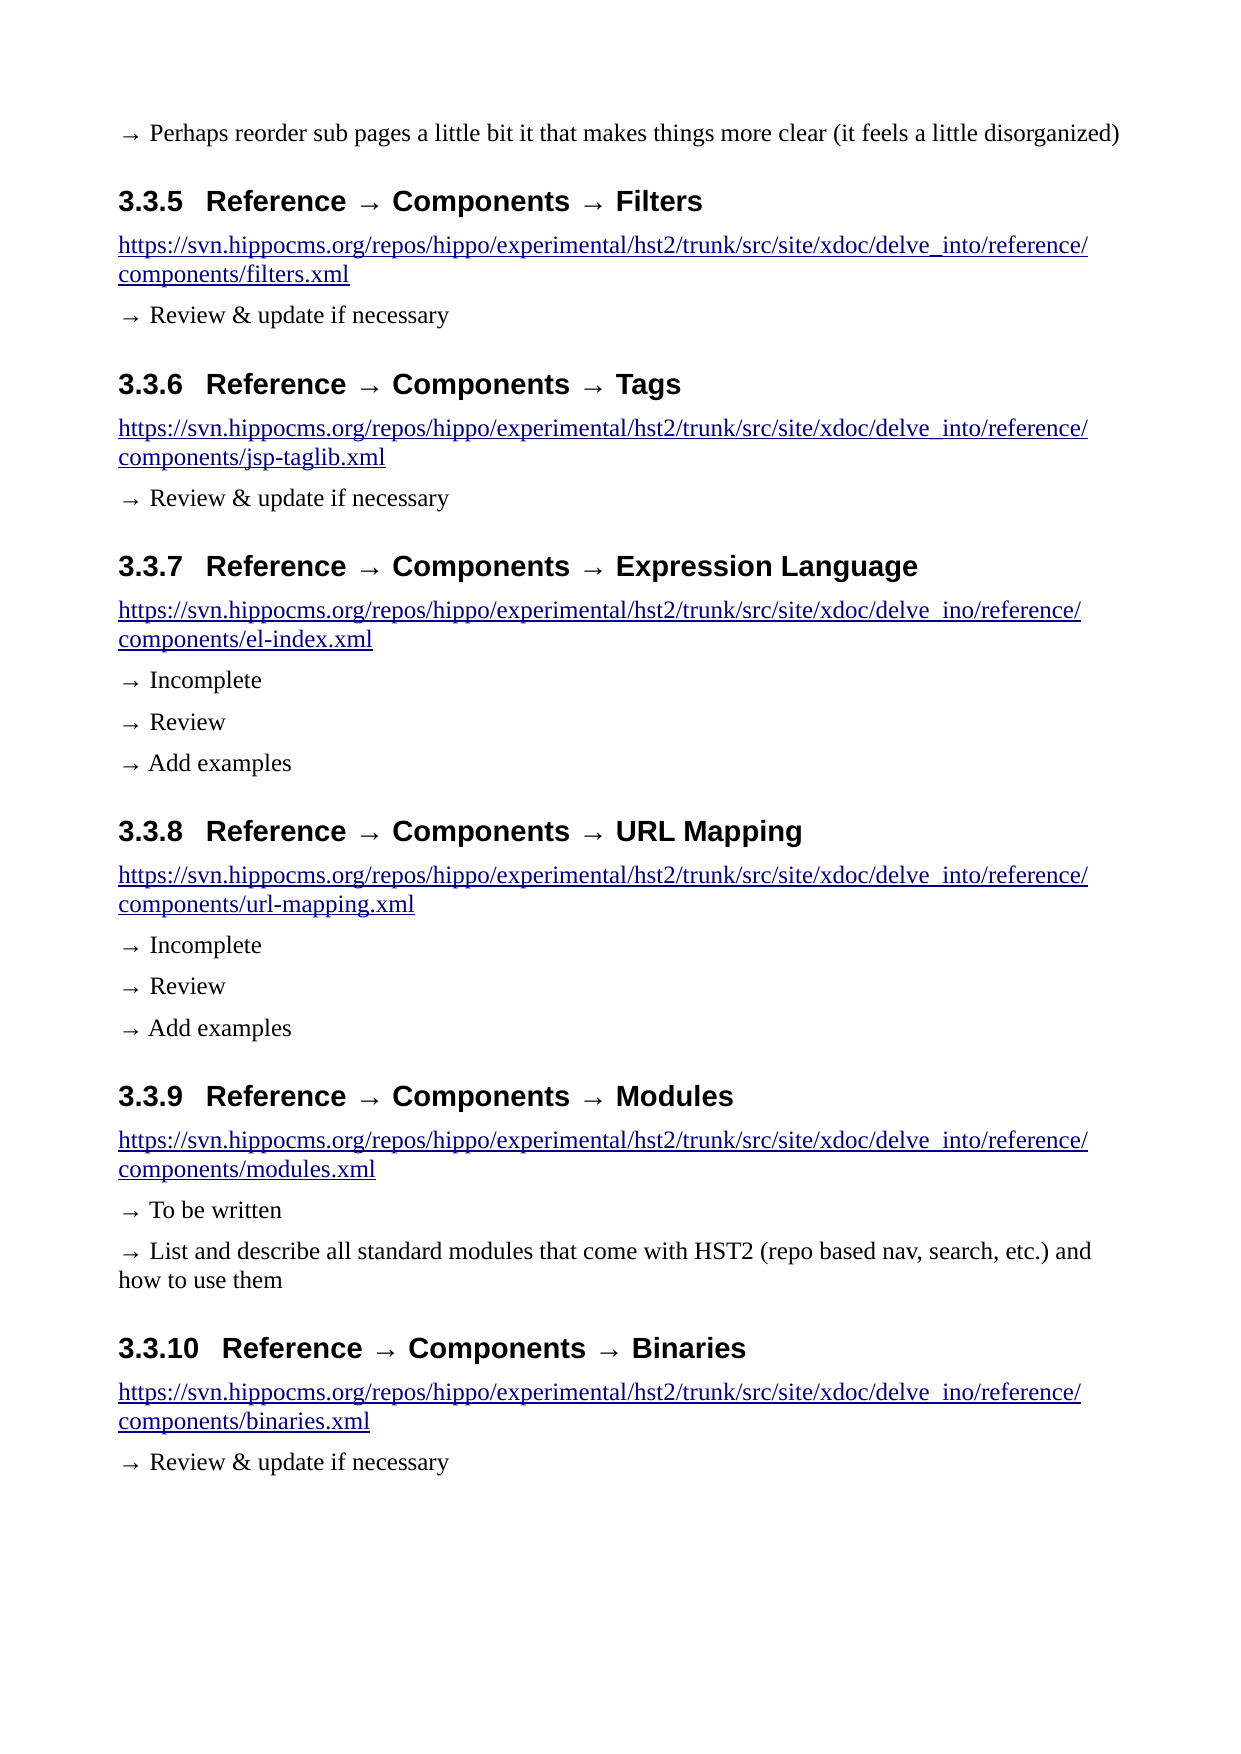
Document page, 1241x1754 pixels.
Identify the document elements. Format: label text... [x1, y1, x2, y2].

text https://svn.hippocms.org/repos/hippo/experimental/hst2/trunk/src/site/xdoc/delve_into/reference/components/filters.xml [118, 231, 1122, 288]
text → Incomplete [118, 665, 1122, 694]
subtitle Reference → Components → URL Mapping [118, 814, 1122, 848]
text → Incomplete [118, 930, 1122, 959]
subtitle Reference → Components → Filters [118, 184, 1122, 218]
text https://svn.hippocms.org/repos/hippo/experimental/hst2/trunk/src/site/xdoc/delve_ino/reference/components/binaries.xml [118, 1377, 1122, 1435]
subtitle Reference → Components → Modules [118, 1079, 1122, 1113]
text → Review & update if necessary [118, 483, 1122, 512]
text → Review [118, 707, 1122, 735]
text → Add examples [118, 1013, 1122, 1041]
text → Add examples [118, 748, 1122, 777]
text https://svn.hippocms.org/repos/hippo/experimental/hst2/trunk/src/site/xdoc/delve_ino/reference/components/el-index.xml [118, 595, 1122, 653]
subtitle Reference → Components → Binaries [118, 1331, 1122, 1365]
text → To be written [118, 1195, 1122, 1224]
subtitle Reference → Components → Tags [118, 367, 1122, 400]
text https://svn.hippocms.org/repos/hippo/experimental/hst2/trunk/src/site/xdoc/delve_into/reference/components/url-mapping.xml [118, 860, 1122, 918]
subtitle Reference → Components → Expression Language [118, 549, 1122, 583]
text https://svn.hippocms.org/repos/hippo/experimental/hst2/trunk/src/site/xdoc/delve_into/reference/components/modules.xml [118, 1125, 1122, 1183]
text → Review & update if necessary [118, 301, 1122, 329]
text https://svn.hippocms.org/repos/hippo/experimental/hst2/trunk/src/site/xdoc/delve_into/reference/components/jsp-taglib.xml [118, 413, 1122, 470]
text → Review & update if necessary [118, 1447, 1122, 1476]
text → Review [118, 971, 1122, 1000]
text → List and describe all standard modules that come with HST2 (repo based nav, search, etc.) and how to use them [118, 1236, 1122, 1294]
text → Perhaps reorder sub pages a little bit it that makes things more clear (it feels a little disorganized) [118, 118, 1122, 147]
